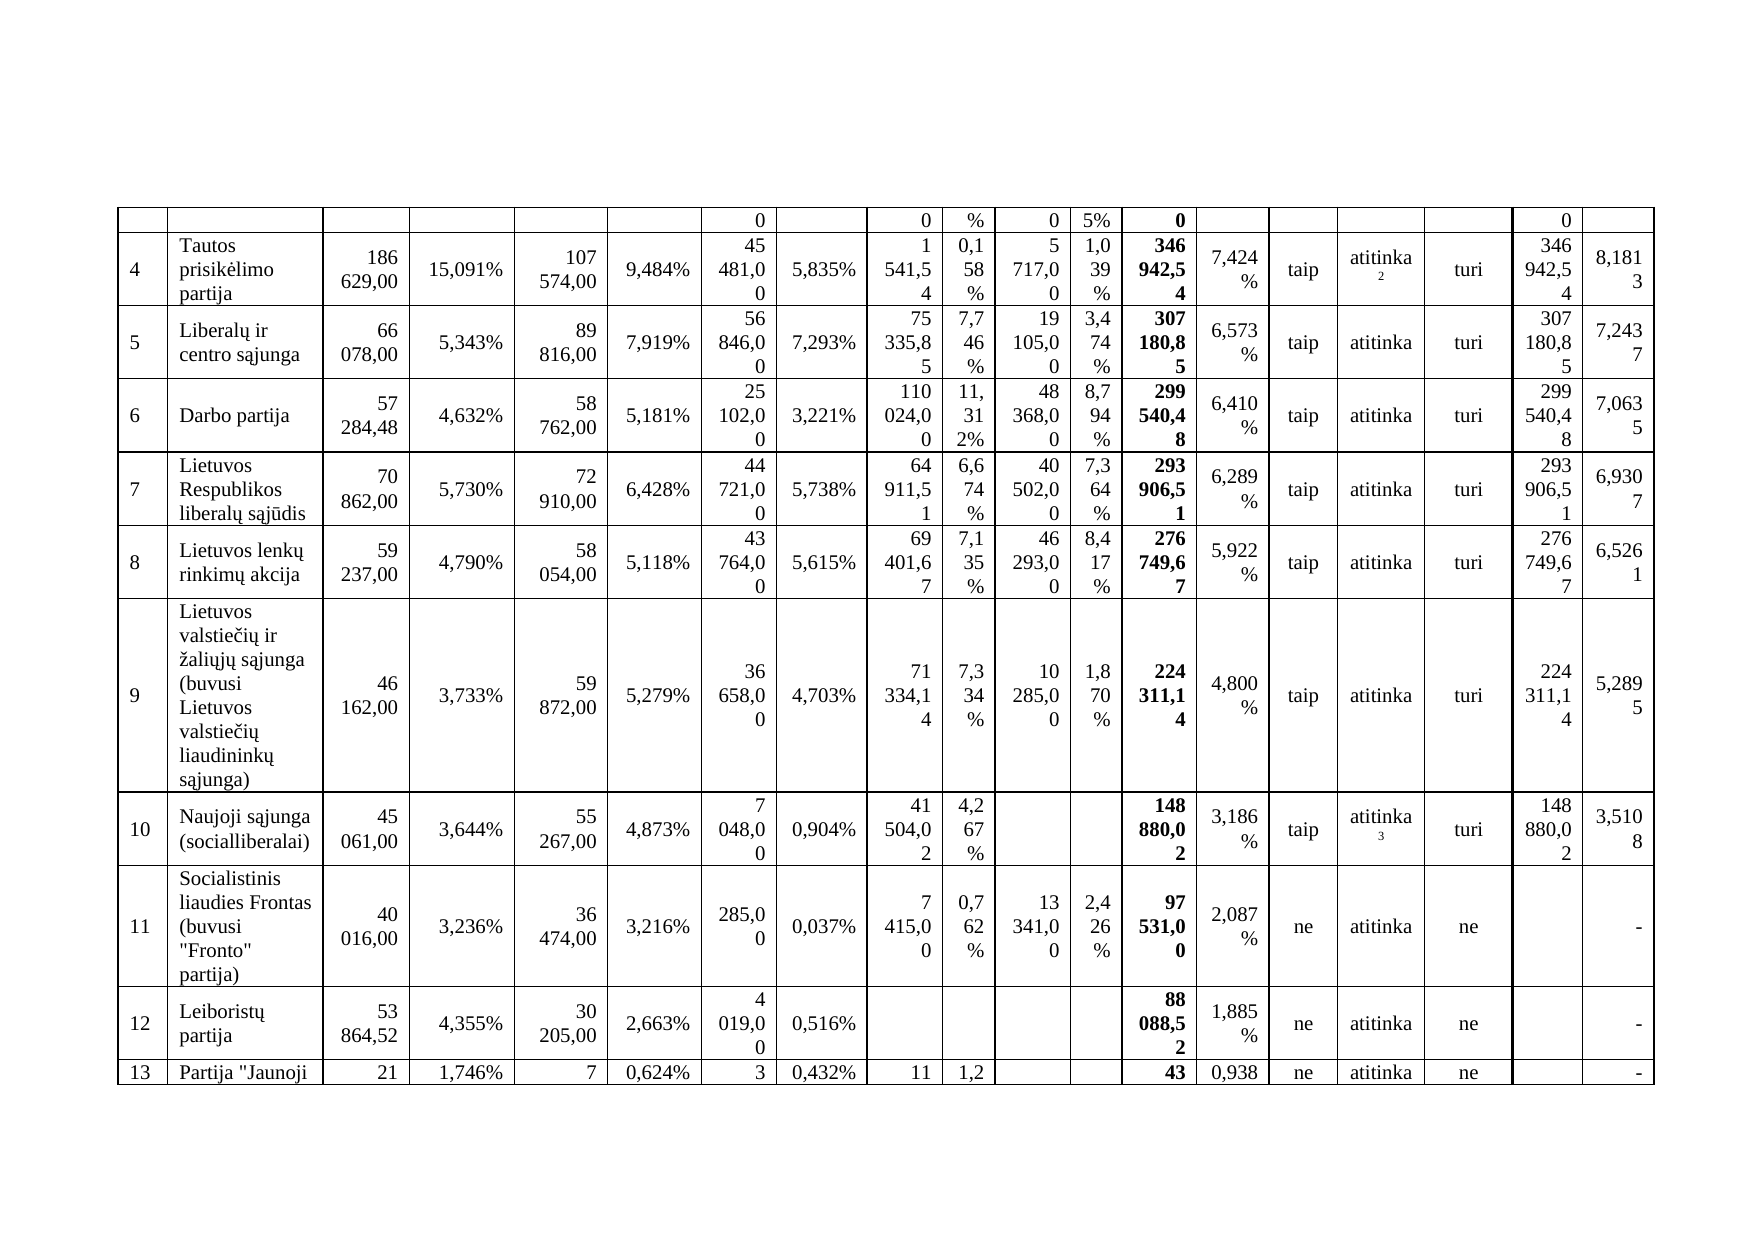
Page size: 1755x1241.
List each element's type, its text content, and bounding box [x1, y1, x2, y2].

table_cell 6,674% [943, 453, 994, 525]
table_cell 4,267% [943, 793, 994, 865]
table_cell turi [1425, 793, 1511, 865]
table_cell [515, 208, 607, 232]
table_cell atitinka [1338, 306, 1424, 378]
table_cell Naujoji sąjunga (socialliberalai) [168, 793, 322, 865]
table_cell - [1583, 866, 1653, 986]
table_cell [1270, 208, 1337, 232]
table_cell [943, 987, 994, 1059]
table_cell 48 368,00 [996, 379, 1070, 451]
table_cell 40 502,00 [996, 453, 1070, 525]
table_cell 7,746% [943, 306, 994, 378]
table_cell 3 [702, 1060, 776, 1084]
table_cell 89 816,00 [515, 306, 607, 378]
table_cell 224 311,14 [1123, 599, 1196, 791]
table_cell 5,279% [608, 599, 701, 791]
table_cell [1071, 987, 1121, 1059]
table_cell 8,794% [1071, 379, 1121, 451]
table_cell 3,236% [410, 866, 514, 986]
table_cell 5,738% [777, 453, 866, 525]
table_cell Socialistinis liaudies Frontas (buvusi "Fronto" partija) [168, 866, 322, 986]
table_cell 3,5108 [1583, 793, 1653, 865]
table_cell 6,573% [1197, 306, 1268, 378]
table_cell 224 311,14 [1514, 599, 1582, 791]
table_cell 3,474% [1071, 306, 1121, 378]
table_cell 1 541,54 [868, 233, 942, 305]
table_cell 110 024,00 [868, 379, 942, 451]
table_cell 148 880,02 [1123, 793, 1196, 865]
table_cell [608, 208, 701, 232]
table_cell 46 293,00 [996, 526, 1070, 598]
table_cell 276 749,67 [1123, 526, 1196, 598]
table_cell taip [1270, 453, 1337, 525]
table_cell Lietuvos lenkų rinkimų akcija [168, 526, 322, 598]
table_cell 1,039% [1071, 233, 1121, 305]
table_cell Lietuvos valstiečių ir žaliųjų sąjunga (buvusi Lietuvos valstiečių liaudininkų sąjunga) [168, 599, 322, 791]
table_cell 5 [119, 306, 167, 378]
table_cell 4,873% [608, 793, 701, 865]
table_cell 19 105,00 [996, 306, 1070, 378]
table_cell 5 717,00 [996, 233, 1070, 305]
table_cell ne [1425, 1060, 1511, 1084]
table_cell 4,355% [410, 987, 514, 1059]
table_cell 4 [119, 233, 167, 305]
table_cell 11,312% [943, 379, 994, 451]
table_cell 5,181% [608, 379, 701, 451]
table_cell [996, 793, 1070, 865]
table_cell atitinka [1338, 866, 1424, 986]
table_cell 0 [868, 208, 942, 232]
table_cell [1514, 987, 1582, 1059]
table_cell 10 285,00 [996, 599, 1070, 791]
table_cell 107 574,00 [515, 233, 607, 305]
table_cell 7,424% [1197, 233, 1268, 305]
table_cell 1,2 [943, 1060, 994, 1084]
table_cell 4 019,00 [702, 987, 776, 1059]
table_cell 2,087% [1197, 866, 1268, 986]
table_cell 0,516% [777, 987, 866, 1059]
table_cell 0 [1123, 208, 1196, 232]
table_cell [777, 208, 866, 232]
table_cell ne [1270, 866, 1337, 986]
table_cell [1071, 1060, 1121, 1084]
table_cell 9 [119, 599, 167, 791]
table_cell 64 911,51 [868, 453, 942, 525]
table_cell 41 504,02 [868, 793, 942, 865]
table_cell [868, 987, 942, 1059]
table_cell [119, 208, 167, 232]
table_cell Lietuvos Respublikos liberalų sąjūdis [168, 453, 322, 525]
table_cell 7 048,00 [702, 793, 776, 865]
table_cell 72 910,00 [515, 453, 607, 525]
table_cell 1,870% [1071, 599, 1121, 791]
table_cell 7,334% [943, 599, 994, 791]
table_cell atitinka [1338, 379, 1424, 451]
table_cell 3,216% [608, 866, 701, 986]
table_cell 36 474,00 [515, 866, 607, 986]
table_cell 7,135% [943, 526, 994, 598]
table_cell ne [1270, 987, 1337, 1059]
table_cell 6,5261 [1583, 526, 1653, 598]
table_cell taip [1270, 526, 1337, 598]
table_cell Partija "Jaunoji [168, 1060, 322, 1084]
table_cell 4,790% [410, 526, 514, 598]
table_cell [1071, 793, 1121, 865]
table_cell 5,835% [777, 233, 866, 305]
table_cell 66 078,00 [324, 306, 409, 378]
table_cell 43 [1123, 1060, 1196, 1084]
table_cell 69 401,67 [868, 526, 942, 598]
table_cell - [1583, 1060, 1653, 1084]
table_cell [1514, 1060, 1582, 1084]
table_cell 299 540,48 [1514, 379, 1582, 451]
table_cell 7,293% [777, 306, 866, 378]
table_cell ne [1270, 1060, 1337, 1084]
table_cell atitinka [1338, 1060, 1424, 1084]
table_cell 7 415,00 [868, 866, 942, 986]
table_cell 59 872,00 [515, 599, 607, 791]
table_cell 5,343% [410, 306, 514, 378]
table_cell turi [1425, 306, 1511, 378]
table_cell Liberalų ir centro sąjunga [168, 306, 322, 378]
table_cell [1425, 208, 1511, 232]
table_cell 7,2437 [1583, 306, 1653, 378]
table_cell 0 [996, 208, 1070, 232]
table_cell 293 906,51 [1123, 453, 1196, 525]
table_cell 10 [119, 793, 167, 865]
table_cell 276 749,67 [1514, 526, 1582, 598]
table_cell ne [1425, 866, 1511, 986]
table_cell 7 [119, 453, 167, 525]
table_cell [410, 208, 514, 232]
table_cell atitinka [1338, 987, 1424, 1059]
table_cell ne [1425, 987, 1511, 1059]
table_cell turi [1425, 233, 1511, 305]
table_cell 88 088,52 [1123, 987, 1196, 1059]
table_cell 293 906,51 [1514, 453, 1582, 525]
table_cell 0,624% [608, 1060, 701, 1084]
table_cell 46 162,00 [324, 599, 409, 791]
table_cell 21 [324, 1060, 409, 1084]
table_cell 1,885% [1197, 987, 1268, 1059]
table_cell 5,730% [410, 453, 514, 525]
table_cell 6 [119, 379, 167, 451]
table_cell 3,733% [410, 599, 514, 791]
table_cell 15,091% [410, 233, 514, 305]
table_cell taip [1270, 793, 1337, 865]
table_cell Darbo partija [168, 379, 322, 451]
table_cell 6,9307 [1583, 453, 1653, 525]
table_cell taip [1270, 233, 1337, 305]
table_cell 53 864,52 [324, 987, 409, 1059]
table_cell [996, 1060, 1070, 1084]
table_cell 30 205,00 [515, 987, 607, 1059]
table_cell atitinka [1338, 526, 1424, 598]
table_cell 58 762,00 [515, 379, 607, 451]
table_cell 0,432% [777, 1060, 866, 1084]
table_cell 12 [119, 987, 167, 1059]
table_cell 148 880,02 [1514, 793, 1582, 865]
table_cell Leiboristų partija [168, 987, 322, 1059]
table_cell 13 341,00 [996, 866, 1070, 986]
table_cell [168, 208, 322, 232]
table_cell [1338, 208, 1424, 232]
table_cell 346 942,54 [1123, 233, 1196, 305]
table_cell - [1583, 987, 1653, 1059]
table_cell 5,118% [608, 526, 701, 598]
table_cell 70 862,00 [324, 453, 409, 525]
table_cell 3,186% [1197, 793, 1268, 865]
table_cell 58 054,00 [515, 526, 607, 598]
table_cell 307 180,85 [1123, 306, 1196, 378]
table_cell 7 [515, 1060, 607, 1084]
table_cell 6,428% [608, 453, 701, 525]
table_cell [1514, 866, 1582, 986]
table_cell 43 764,00 [702, 526, 776, 598]
table_cell Tautos prisikėlimo partija [168, 233, 322, 305]
table_cell 0,904% [777, 793, 866, 865]
table_cell taip [1270, 599, 1337, 791]
table_cell 75 335,85 [868, 306, 942, 378]
table_cell 45 061,00 [324, 793, 409, 865]
table_cell 307 180,85 [1514, 306, 1582, 378]
table_cell [1583, 208, 1653, 232]
table_cell turi [1425, 379, 1511, 451]
table_cell turi [1425, 599, 1511, 791]
table_cell [996, 987, 1070, 1059]
table_cell 8 [119, 526, 167, 598]
table_cell 57 284,48 [324, 379, 409, 451]
table_cell 3,644% [410, 793, 514, 865]
table_cell 25 102,00 [702, 379, 776, 451]
table_cell 8,1813 [1583, 233, 1653, 305]
table_cell atitinka [1338, 453, 1424, 525]
table_cell 8,417% [1071, 526, 1121, 598]
table_cell atitinka [1338, 599, 1424, 791]
table_cell 6,410% [1197, 379, 1268, 451]
table_cell 5,2895 [1583, 599, 1653, 791]
table_cell 299 540,48 [1123, 379, 1196, 451]
table_cell 4,800% [1197, 599, 1268, 791]
table_cell 11 [868, 1060, 942, 1084]
table_cell atitinka3 [1338, 793, 1424, 865]
table_cell 13 [119, 1060, 167, 1084]
table_cell 5% [1071, 208, 1121, 232]
table_cell 4,703% [777, 599, 866, 791]
table_cell 0,938 [1197, 1060, 1268, 1084]
table_cell turi [1425, 453, 1511, 525]
table_cell 4,632% [410, 379, 514, 451]
table_cell 1,746% [410, 1060, 514, 1084]
table_cell 0,762% [943, 866, 994, 986]
table_cell 3,221% [777, 379, 866, 451]
table_cell turi [1425, 526, 1511, 598]
table_cell 44 721,00 [702, 453, 776, 525]
table_cell 7,919% [608, 306, 701, 378]
table_cell 5,615% [777, 526, 866, 598]
table_cell taip [1270, 306, 1337, 378]
table_cell 11 [119, 866, 167, 986]
table_cell 0,037% [777, 866, 866, 986]
table_cell [324, 208, 409, 232]
table_cell 56 846,00 [702, 306, 776, 378]
table_cell 285,00 [702, 866, 776, 986]
table_cell [1197, 208, 1268, 232]
table_cell 7,0635 [1583, 379, 1653, 451]
table_cell 55 267,00 [515, 793, 607, 865]
table_cell 97 531,00 [1123, 866, 1196, 986]
table_cell 0 [702, 208, 776, 232]
table_cell 9,484% [608, 233, 701, 305]
table_cell 7,364% [1071, 453, 1121, 525]
table_cell 36 658,00 [702, 599, 776, 791]
table_cell 0 [1514, 208, 1582, 232]
table_cell 5,922% [1197, 526, 1268, 598]
table_cell 45 481,00 [702, 233, 776, 305]
table_cell 0,158% [943, 233, 994, 305]
table_cell 2,426% [1071, 866, 1121, 986]
table_cell atitinka2 [1338, 233, 1424, 305]
table_cell 6,289% [1197, 453, 1268, 525]
table_cell 2,663% [608, 987, 701, 1059]
table_cell 59 237,00 [324, 526, 409, 598]
table_cell 186 629,00 [324, 233, 409, 305]
table_cell taip [1270, 379, 1337, 451]
table_cell % [943, 208, 994, 232]
table_cell 40 016,00 [324, 866, 409, 986]
table_cell 346 942,54 [1514, 233, 1582, 305]
table_cell 71 334,14 [868, 599, 942, 791]
